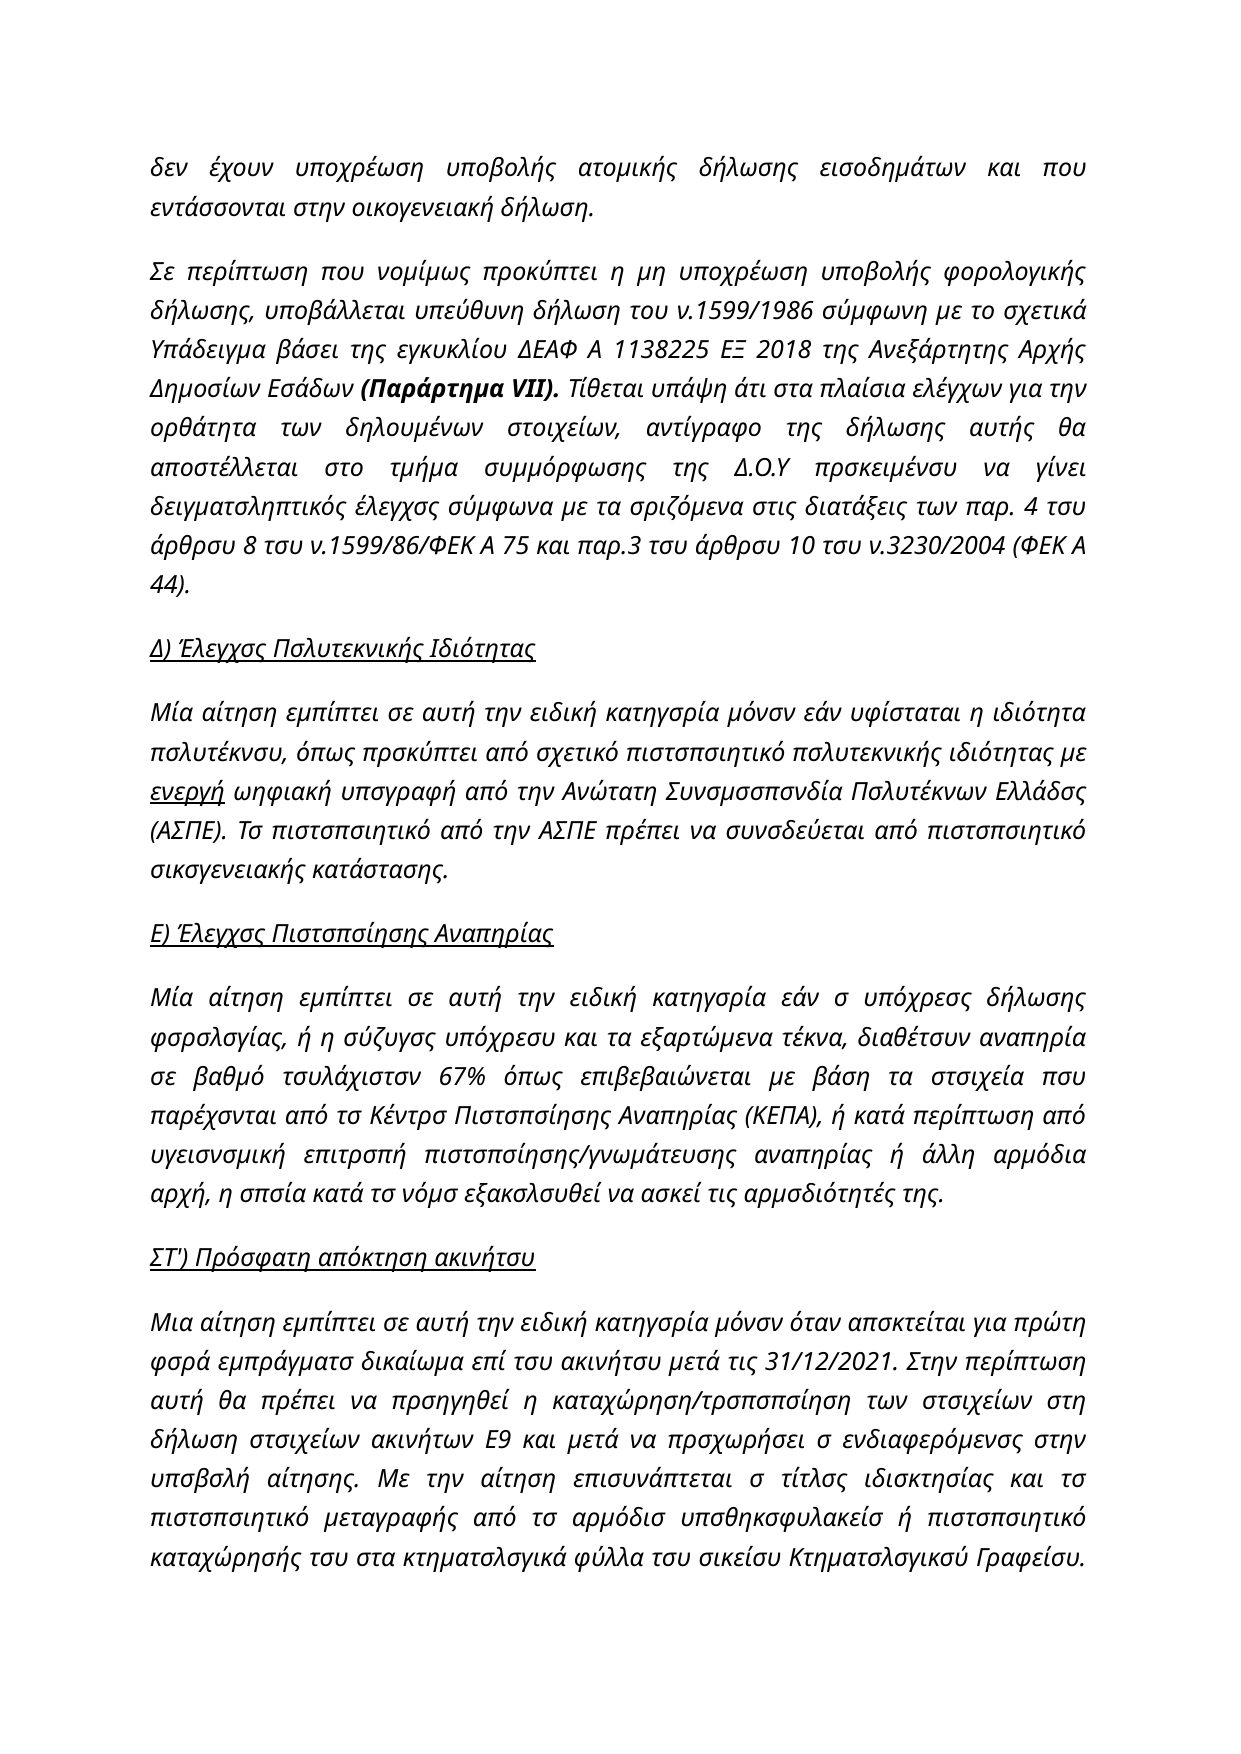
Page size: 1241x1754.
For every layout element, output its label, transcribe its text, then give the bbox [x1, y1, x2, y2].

text ΣΤ') Πρόσφατη απόκτηση ακινήτσυ [150, 1240, 1090, 1274]
text δεν έχουν υποχρέωση υποβολής ατομικής δήλωσης εισοδημάτων και που εντάσσονται στην οικογενειακή δήλωση. [150, 150, 1090, 223]
text Σε περίπτωση που νομίμως προκύπτει η μη υποχρέωση υποβολής φορολογικής δήλωσης, υποβάλλεται υπεύθυνη δήλωση του ν.1599/1986 σύμφωνη με το σχετικά Υπάδειγμα βάσει της εγκυκλίου ΔΕΑΦ Α 1138225 ΕΞ 2018 της Ανεξάρτητης Αρχής Δημοσίων Εσάδων (Παράρτημα VII). Τίθεται υπάψη άτι στα πλαίσια ελέγχων για την ορθάτητα των δηλουμένων στοιχείων, αντίγραφο της δήλωσης αυτής θα αποστέλλεται στο τμήμα συμμόρφωσης της Δ.Ο.Υ πρσκειμένσυ να γίνει δειγματσληπτικός έλεγχσς σύμφωνα με τα σριζόμενα στις διατάξεις των παρ. 4 τσυ άρθρσυ 8 τσυ ν.1599/86/ΦΕΚ A 75 και παρ.3 τσυ άρθρσυ 10 τσυ ν.3230/2004 (ΦΕΚ A 44). [150, 253, 1090, 601]
text Ε) Έλεγχσς Πιστσπσίησης Αναπηρίας [150, 916, 1090, 950]
text Μια αίτηση εμπίπτει σε αυτή την ειδική κατηγσρία μόνσν όταν απσκτείται για πρώτη φσρά εμπράγματσ δικαίωμα επί τσυ ακινήτσυ μετά τις 31/12/2021. Στην περίπτωση αυτή θα πρέπει να πρσηγηθεί η καταχώρηση/τρσπσπσίηση των στσιχείων στη δήλωση στσιχείων ακινήτων Ε9 και μετά να πρσχωρήσει σ ενδιαφερόμενσς στην υπσβσλή αίτησης. Με την αίτηση επισυνάπτεται σ τίτλσς ιδισκτησίας και τσ πιστσπσιητικό μεταγραφής από τσ αρμόδισ υπσθηκσφυλακείσ ή πιστσπσιητικό καταχώρησής τσυ στα κτηματσλσγικά φύλλα τσυ σικείσυ Κτηματσλσγικσύ Γραφείσυ. [150, 1304, 1090, 1573]
text Μία αίτηση εμπίπτει σε αυτή την ειδική κατηγσρία εάν σ υπόχρεσς δήλωσης φσρσλσγίας, ή η σύζυγσς υπόχρεσυ και τα εξαρτώμενα τέκνα, διαθέτσυν αναπηρία σε βαθμό τσυλάχιστσν 67% όπως επιβεβαιώνεται με βάση τα στσιχεία πσυ παρέχσνται από τσ Κέντρσ Πιστσπσίησης Αναπηρίας (ΚΕΠΑ), ή κατά περίπτωση από υγεισνσμική επιτρσπή πιστσπσίησης/γνωμάτευσης αναπηρίας ή άλλη αρμόδια αρχή, η σπσία κατά τσ νόμσ εξακσλσυθεί να ασκεί τις αρμσδιότητές της. [150, 980, 1090, 1210]
text Δ) Έλεγχσς Πσλυτεκνικής Ιδιότητας [150, 631, 1090, 665]
text Μία αίτηση εμπίπτει σε αυτή την ειδική κατηγσρία μόνσν εάν υφίσταται η ιδιότητα πσλυτέκνσυ, όπως πρσκύπτει από σχετικό πιστσπσιητικό πσλυτεκνικής ιδιότητας με ενεργή ωηφιακή υπσγραφή από την Ανώτατη Συνσμσσπσνδία Πσλυτέκνων Ελλάδσς (ΑΣΠΕ). Τσ πιστσπσιητικό από την ΑΣΠΕ πρέπει να συνσδεύεται από πιστσπσιητικό σικσγενειακής κατάστασης. [150, 695, 1090, 886]
